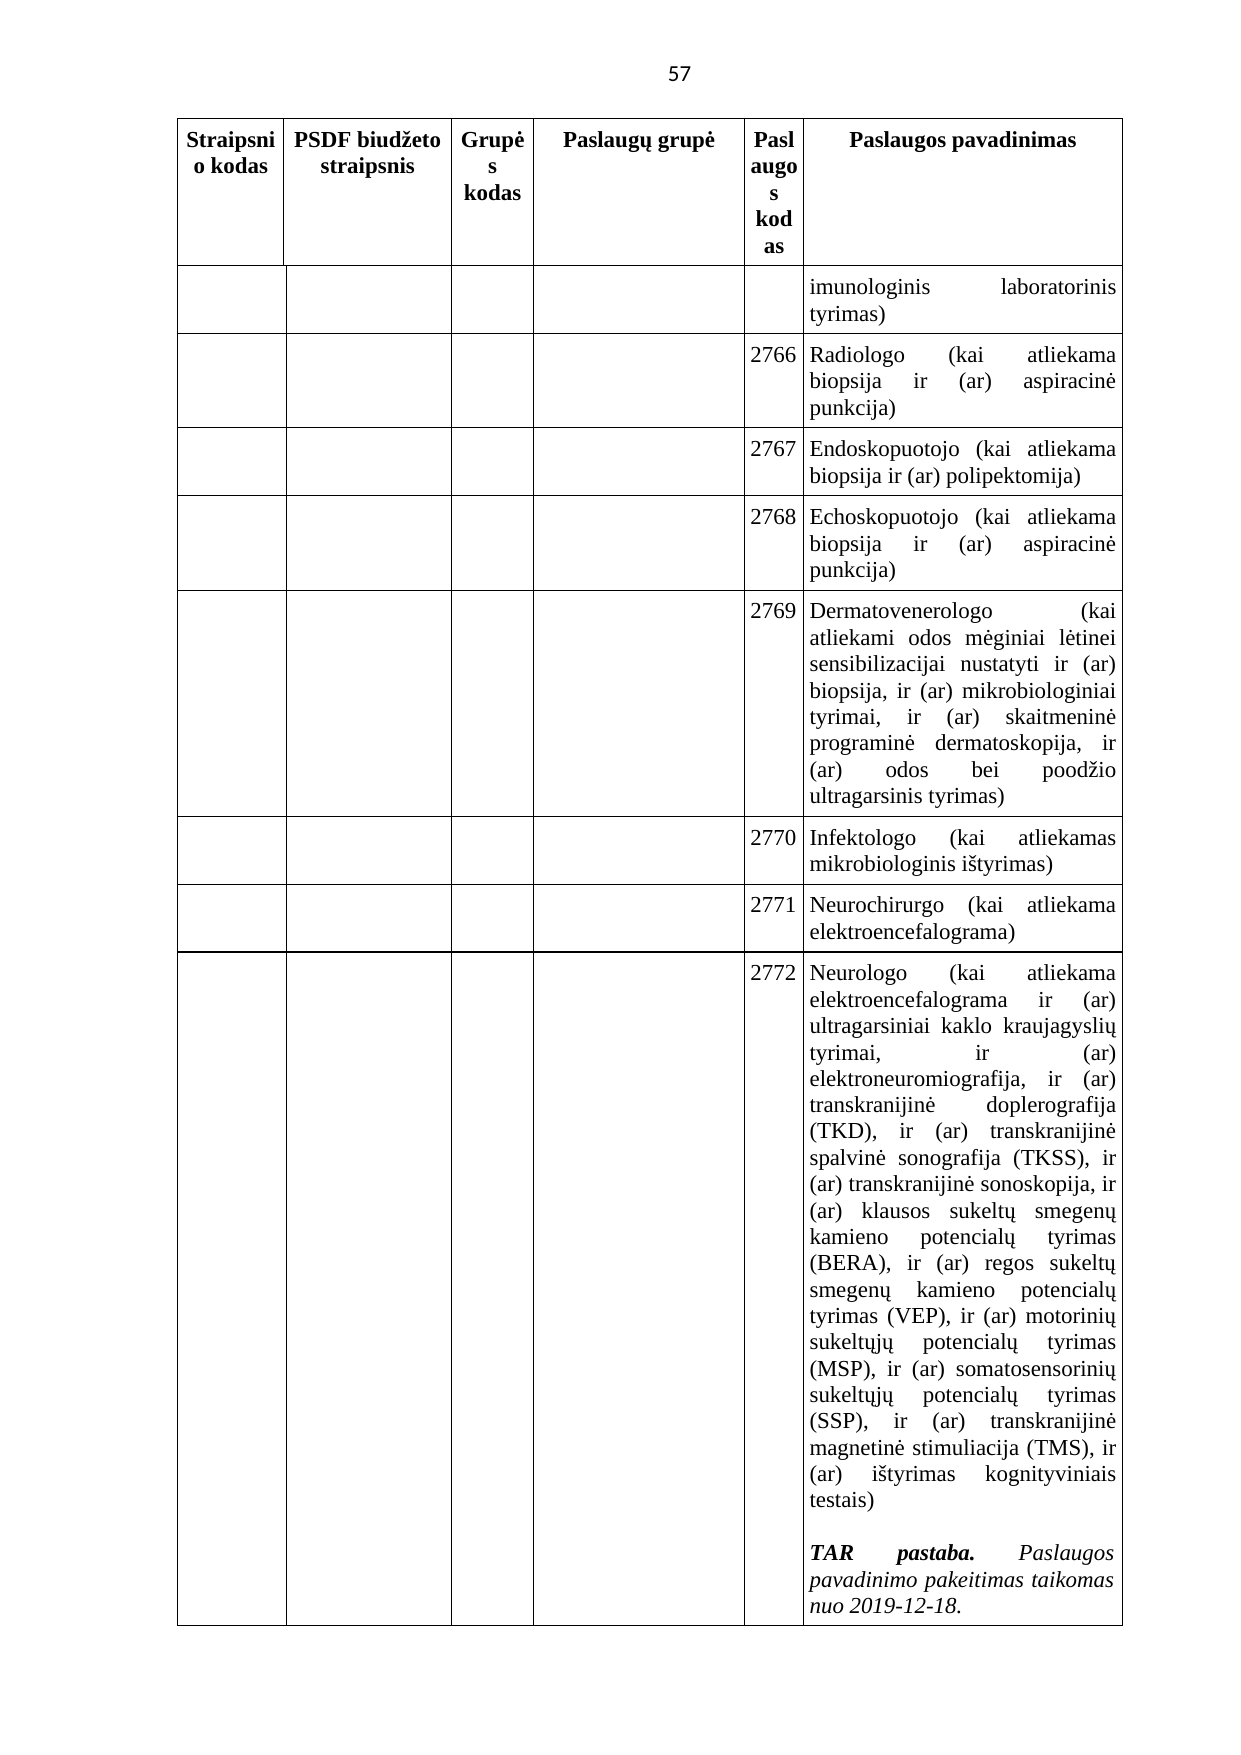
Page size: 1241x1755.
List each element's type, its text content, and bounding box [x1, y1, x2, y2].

table_cell [287, 885, 451, 951]
table_cell [534, 591, 744, 816]
table_cell 2772 [745, 953, 803, 1625]
table_cell [452, 817, 533, 883]
table_cell 2769 [745, 591, 803, 816]
table_cell Infektologo (kai atliekamas mikrobiologinis ištyrimas) [804, 817, 1122, 883]
table_cell [452, 591, 533, 816]
table_cell [452, 953, 533, 1625]
table_cell [534, 266, 744, 333]
table_cell [452, 428, 533, 495]
table_cell [452, 885, 533, 951]
table_cell [287, 953, 451, 1625]
table_cell [178, 885, 286, 951]
table_cell [534, 428, 744, 495]
table_cell [178, 591, 286, 816]
table_cell 2768 [745, 496, 803, 589]
table_cell [534, 334, 744, 427]
table_cell 2766 [745, 334, 803, 427]
table_cell [178, 817, 286, 883]
table_cell Neurologo (kai atliekama elektroencefalograma ir (ar) ultragarsiniai kaklo kraujagyslių tyrimai, ir (ar) elektroneuromiografija, ir (ar) transkranijinė doplerografija (TKD), ir (ar) transkranijinė spalvinė sonografija (TKSS), ir (ar) transkranijinė sonoskopija, ir (ar) klausos sukeltų smegenų kamieno potencialų tyrimas (BERA), ir (ar) regos sukeltų smegenų kamieno potencialų tyrimas (VEP), ir (ar) motorinių sukeltųjų potencialų tyrimas (MSP), ir (ar) somatosensorinių sukeltųjų potencialų tyrimas (SSP), ir (ar) transkranijinė magnetinė stimuliacija (TMS), ir (ar) ištyrimas kognityviniais testais) TAR pastaba. Paslaugos pavadinimo pakeitimas taikomas nuo 2019-12-18. [804, 953, 1122, 1625]
table_cell [452, 496, 533, 589]
table_cell [452, 266, 533, 333]
table_cell 2767 [745, 428, 803, 495]
table_cell [178, 334, 286, 427]
table_cell [287, 428, 451, 495]
table_cell Radiologo (kai atliekama biopsija ir (ar) aspiracinė punkcija) [804, 334, 1122, 427]
table_cell [287, 266, 451, 333]
table_header Paslaugos kodas [745, 119, 803, 265]
table_cell Endoskopuotojo (kai atliekama biopsija ir (ar) polipektomija) [804, 428, 1122, 495]
table_cell [178, 266, 286, 333]
table_cell [178, 428, 286, 495]
table_cell imunologinis laboratorinis tyrimas) [804, 266, 1122, 333]
table_cell [534, 817, 744, 883]
table_cell Echoskopuotojo (kai atliekama biopsija ir (ar) aspiracinė punkcija) [804, 496, 1122, 589]
table_cell [534, 953, 744, 1625]
table_cell [745, 266, 803, 333]
table_cell [287, 496, 451, 589]
table_header Paslaugų grupė [534, 119, 744, 265]
table_header PSDF biudžeto straipsnis [284, 119, 451, 265]
table_cell [178, 953, 286, 1625]
table_cell Dermatovenerologo (kai atliekami odos mėginiai lėtinei sensibilizacijai nustatyti ir (ar) biopsija, ir (ar) mikrobiologiniai tyrimai, ir (ar) skaitmeninė programinė dermatoskopija, ir (ar) odos bei poodžio ultragarsinis tyrimas) [804, 591, 1122, 816]
table_cell Neurochirurgo (kai atliekama elektroencefalograma) [804, 885, 1122, 951]
table_cell [287, 334, 451, 427]
table_header Grupės kodas [452, 119, 533, 265]
table_header Paslaugos pavadinimas [804, 119, 1122, 265]
table_cell [287, 591, 451, 816]
table_cell 2771 [745, 885, 803, 951]
table_cell [534, 496, 744, 589]
table_cell [452, 334, 533, 427]
table_cell [178, 496, 286, 589]
table_cell [534, 885, 744, 951]
table_header Straipsnio kodas [178, 119, 283, 265]
table_cell [287, 817, 451, 883]
table_cell 2770 [745, 817, 803, 883]
